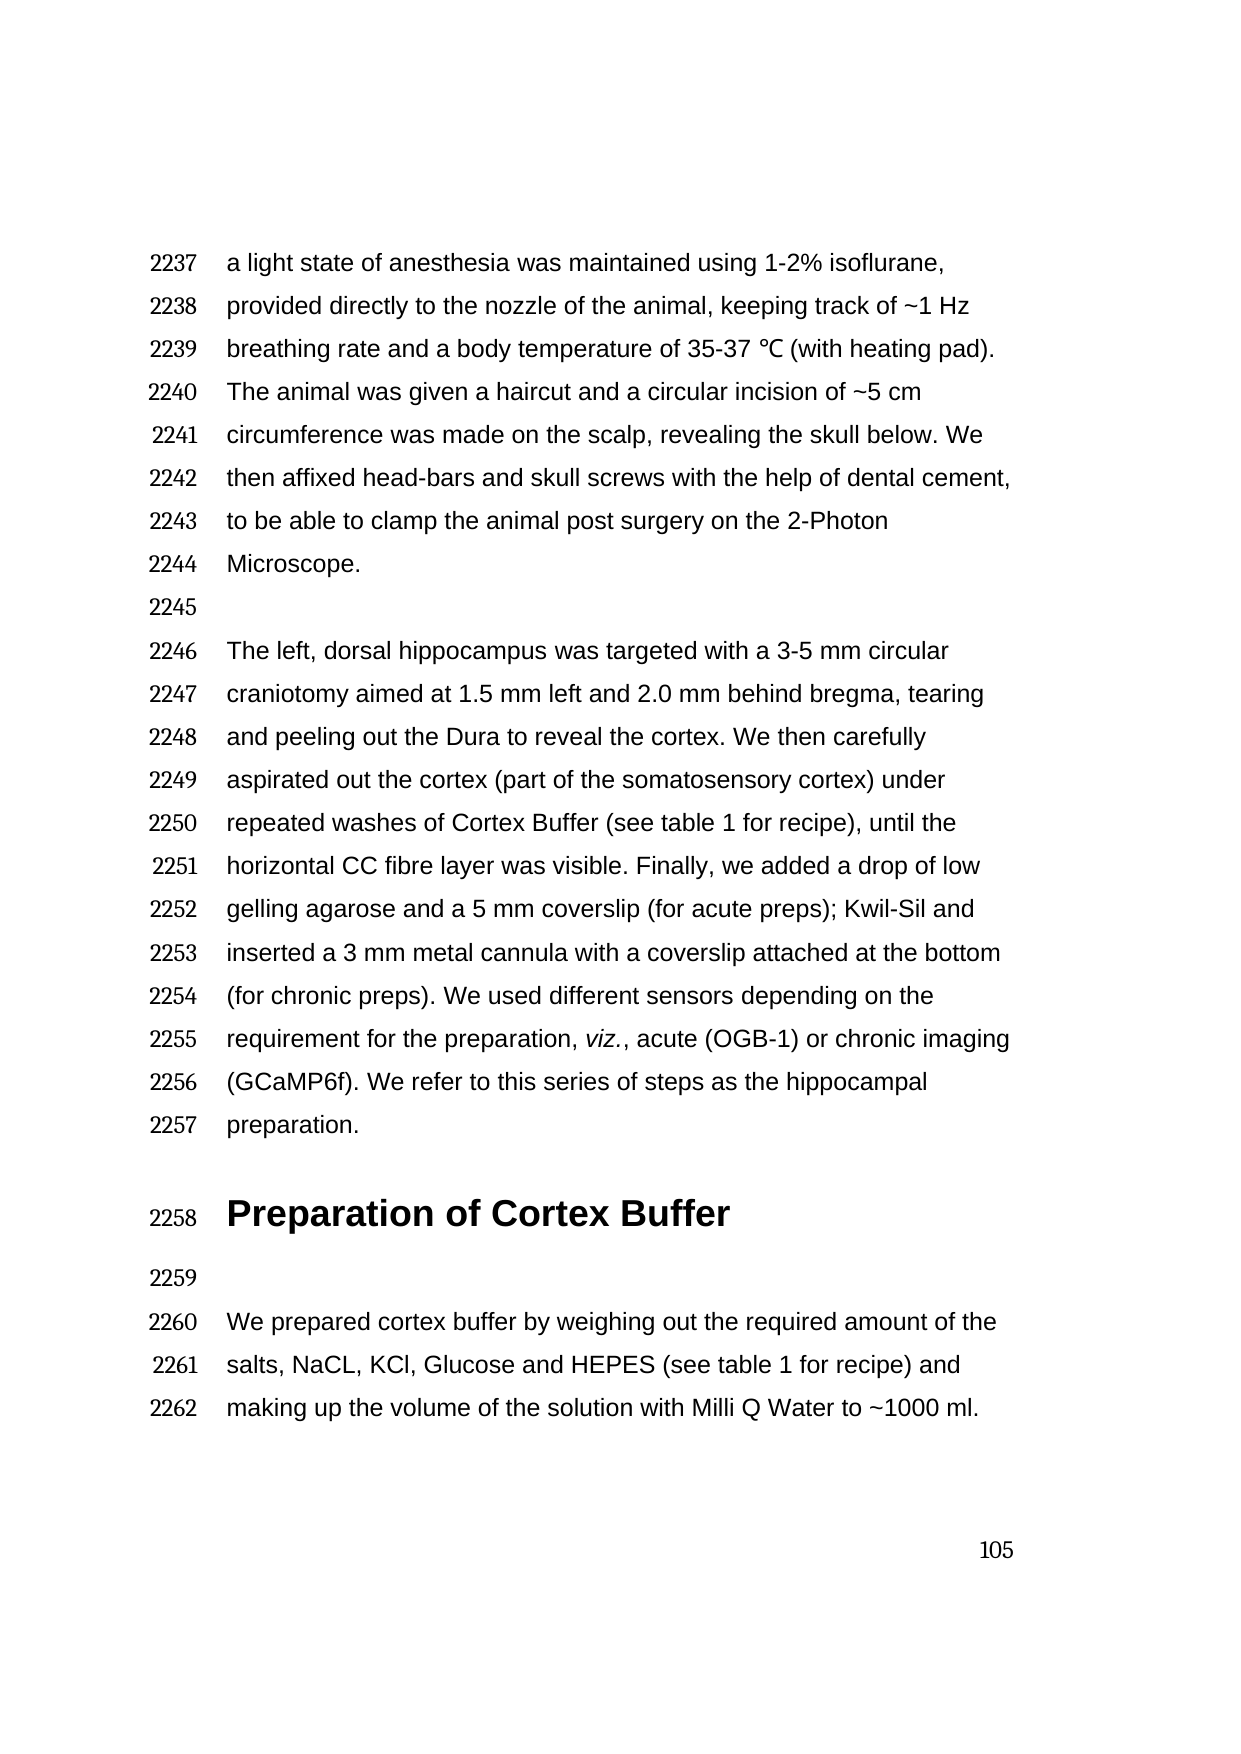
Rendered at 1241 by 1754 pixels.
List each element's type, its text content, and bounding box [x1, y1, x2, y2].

subtitle Preparation of Cortex Buffer [226, 1191, 1014, 1234]
text We prepared cortex buffer by weighing out the required amount of the salts, NaCL, KCl, Glucose and HEPES (see table 1 for recipe) and making up the volume of the solution with Milli Q Water to ~1000 ml. [226, 1307, 1014, 1422]
text a light state of anesthesia was maintained using 1-2% isoflurane, provided directly to the nozzle of the animal, keeping track of ~1 Hz breathing rate and a body temperature of 35-37 ℃ (with heating pad). The animal was given a haircut and a circular incision of ~5 cm circumference was made on the scalp, revealing the skull below. We then affixed head-bars and skull screws with the help of dental cement, to be able to clamp the animal post surgery on the 2-Photon Microscope. [226, 248, 1014, 578]
text The left, dorsal hippocampus was targeted with a 3-5 mm circular craniotomy aimed at 1.5 mm left and 2.0 mm behind bregma, tearing and peeling out the Dura to reveal the cortex. We then carefully aspirated out the cortex (part of the somatosensory cortex) under repeated washes of Cortex Buffer (see table 1 for recipe), until the horizontal CC fibre layer was visible. Finally, we added a drop of low gelling agarose and a 5 mm coverslip (for acute preps); Kwil-Sil and inserted a 3 mm metal cannula with a coverslip attached at the bottom (for chronic preps). We used different sensors depending on the requirement for the preparation, viz., acute (OGB-1) or chronic imaging (GCaMP6f). We refer to this series of steps as the hippocampal preparation. [226, 636, 1014, 1139]
